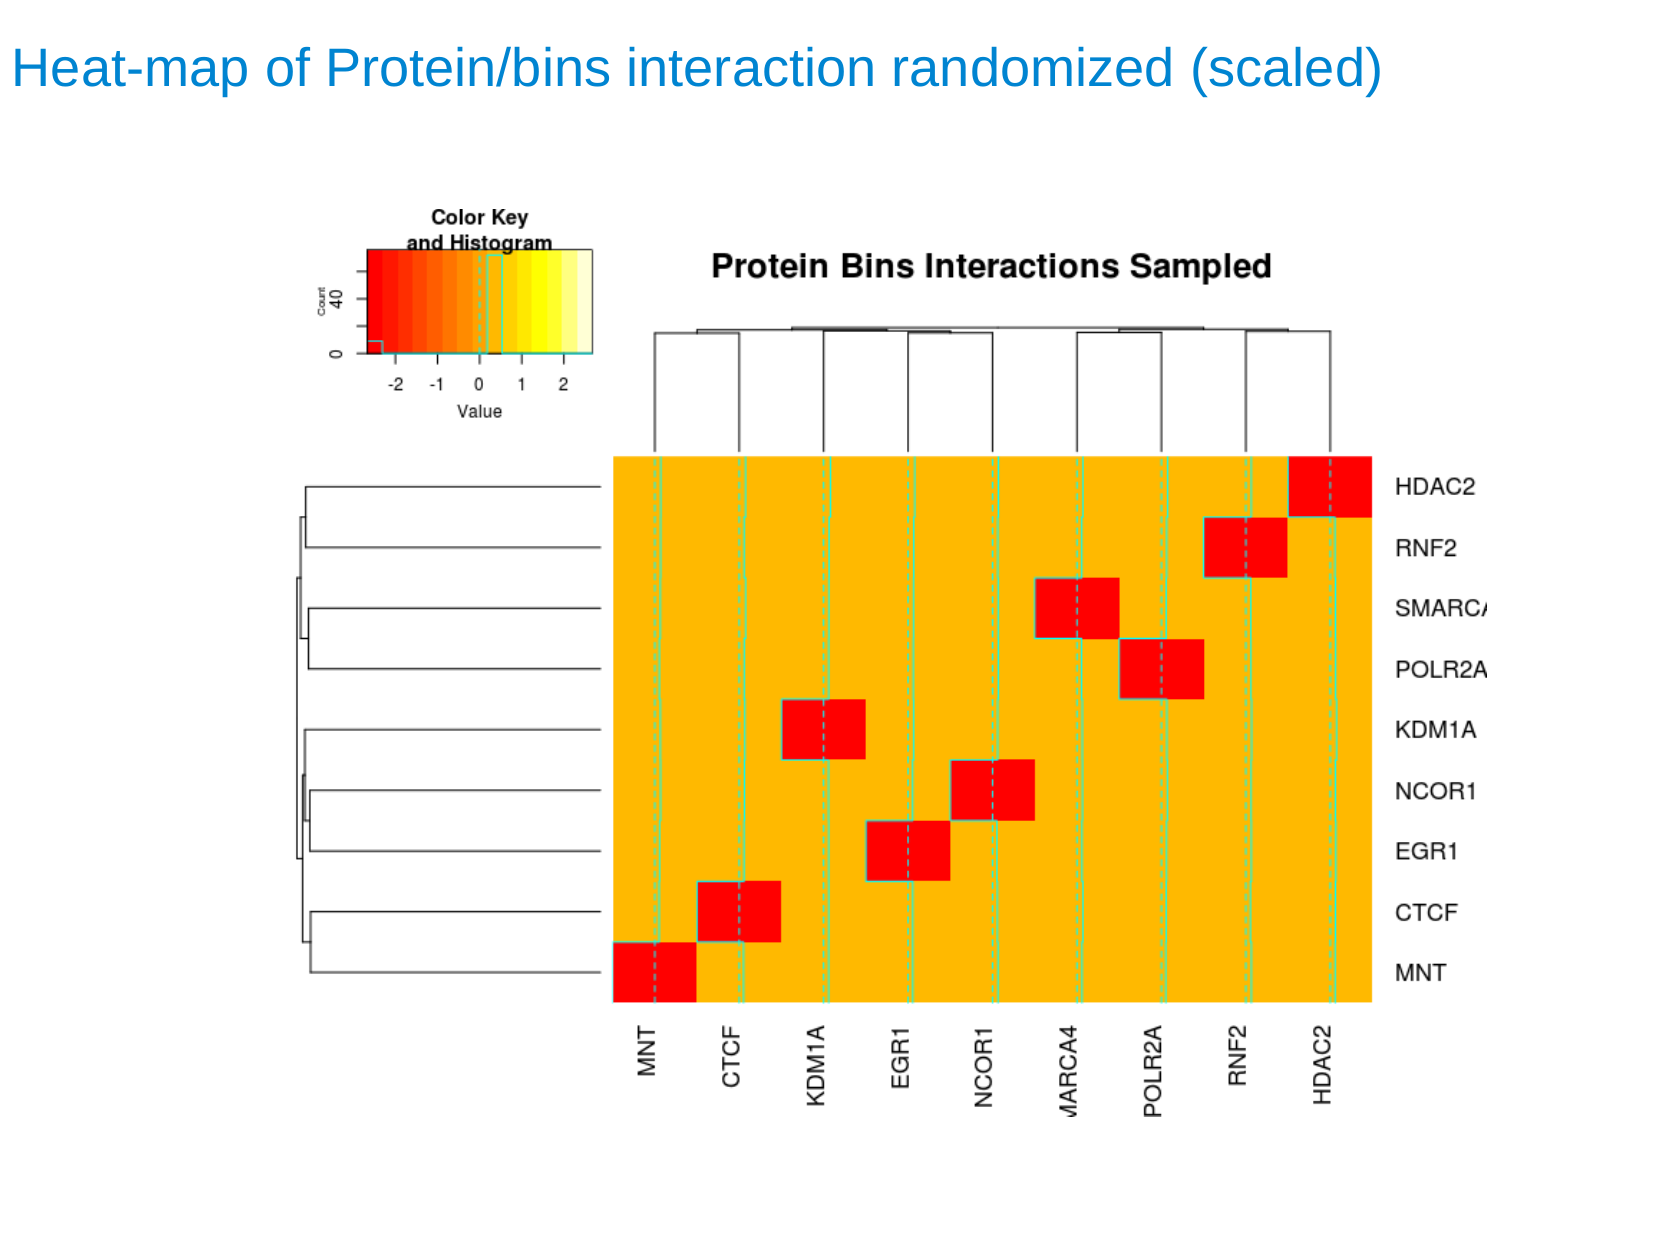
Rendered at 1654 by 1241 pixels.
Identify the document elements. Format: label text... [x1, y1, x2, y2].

picture [285, 209, 1487, 1118]
title Heat-map of Protein/bins interaction randomized (scaled) [11, 15, 1576, 121]
